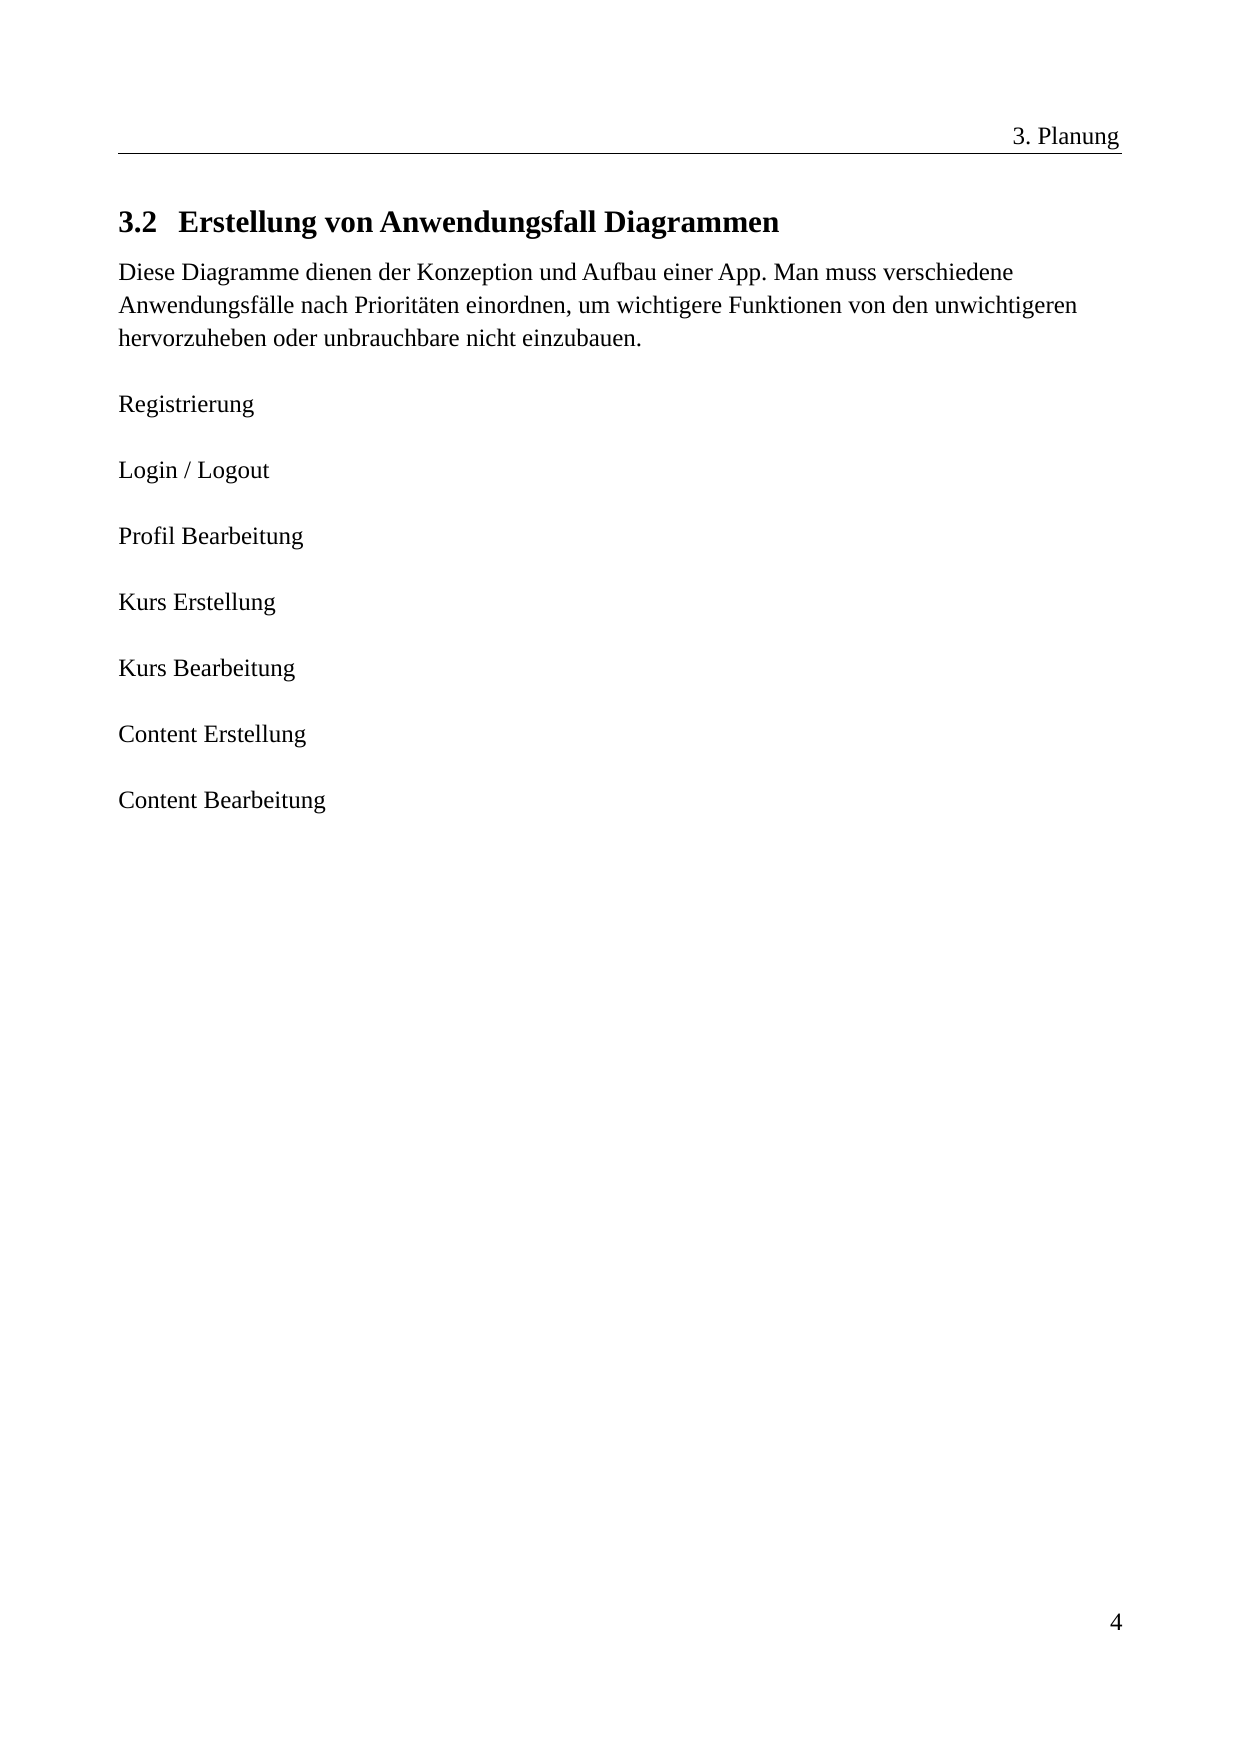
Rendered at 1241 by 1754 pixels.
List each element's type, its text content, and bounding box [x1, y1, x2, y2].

text Profil Bearbeitung [118, 521, 1122, 550]
text Kurs Erstellung [118, 587, 1122, 616]
text Kurs Bearbeitung [118, 653, 1122, 682]
text Content Erstellung [118, 719, 1122, 748]
text Content Bearbeitung [118, 785, 1122, 814]
text Login / Logout [118, 455, 1122, 484]
subtitle Erstellung von Anwendungsfall Diagrammen [118, 203, 1122, 239]
text Diese Diagramme dienen der Konzeption und Aufbau einer App. Man muss verschiedene Anwendungsfälle nach Prioritäten einordnen, um wichtigere Funktionen von den unwichtigeren hervorzuheben oder unbrauchbare nicht einzubauen. [118, 257, 1122, 352]
text Registrierung [118, 389, 1122, 418]
